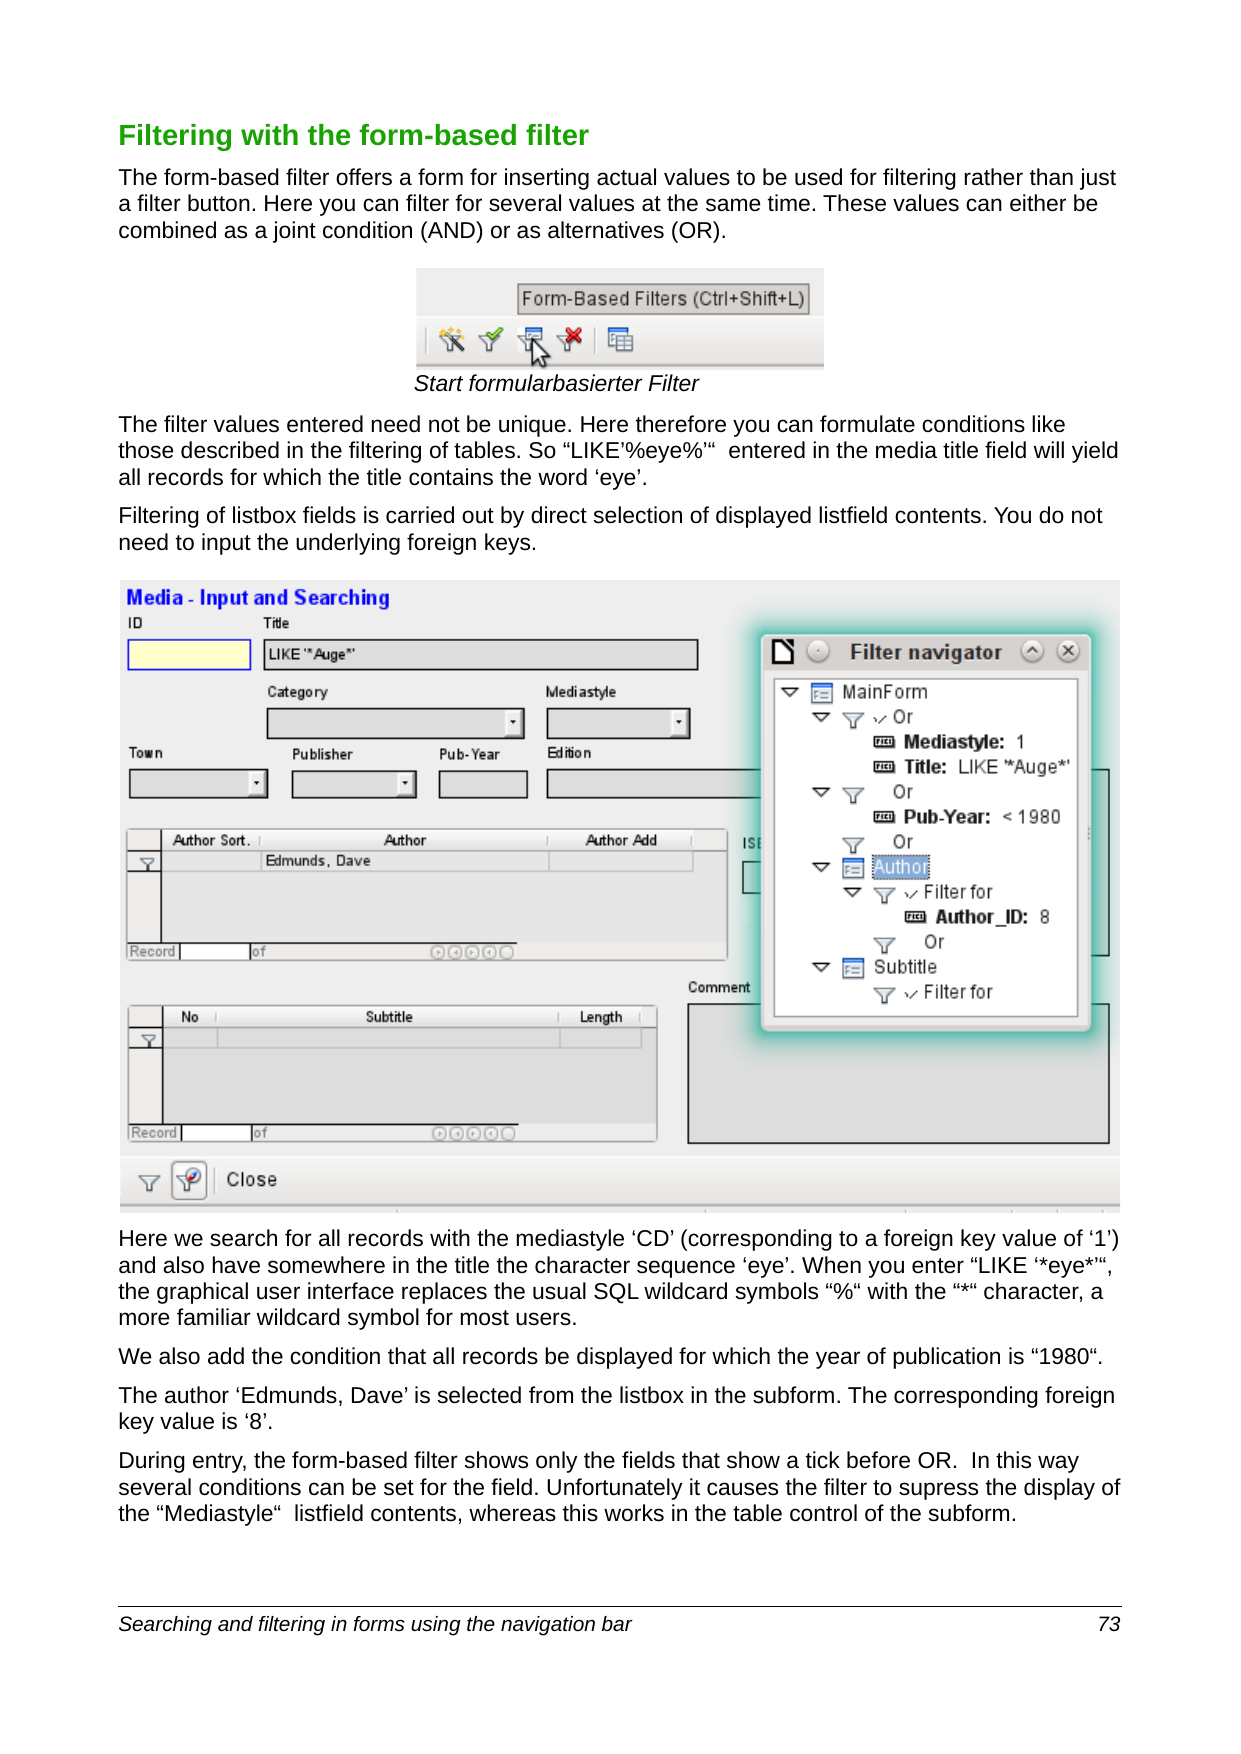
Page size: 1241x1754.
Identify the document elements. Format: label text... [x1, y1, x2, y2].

text The form-based filter offers a form for inserting actual values to be used for filtering rather than just a filter button. Here you can filter for several values at the same time. These values can either be combined as a joint condition (AND) or as alternatives (OR). [118, 164, 1122, 243]
text Start formularbasierter Filter [414, 370, 827, 396]
picture [416, 268, 824, 370]
subtitle Filtering with the form-based filter [118, 118, 1122, 152]
text The filter values entered need not be unique. Here therefore you can formulate conditions like those described in the filtering of tables. So “LIKE’%eye%’“ entered in the media title field will yield all records for which the title contains the word ‘eye’. [118, 411, 1122, 490]
text Filtering of listbox fields is carried out by direct selection of displayed listfield contents. You do not need to input the underlying foreign keys. [118, 502, 1122, 555]
text During entry, the form-based filter shows only the fields that show a tick before OR. In this way several conditions can be set for the field. Unfortunately it causes the filter to supress the display of the “Mediastyle“ listfield contents, whereas this works in the table control of the subform. [118, 1447, 1122, 1526]
text We also add the condition that all records be displayed for which the year of publication is “1980“. [118, 1343, 1122, 1369]
text The author ‘Edmunds, Dave’ is selected from the listbox in the subform. The corresponding foreign key value is ‘8’. [118, 1382, 1122, 1435]
picture [120, 580, 1121, 1213]
text Here we search for all records with the mediastyle ‘CD’ (corresponding to a foreign key value of ‘1’) and also have somewhere in the title the character sequence ‘eye’. When you enter “LIKE ‘*eye*’“, the graphical user interface replaces the usual SQL wildcard symbols “%“ with the “*“ character, a more familiar wildcard symbol for most users. [118, 1225, 1122, 1331]
